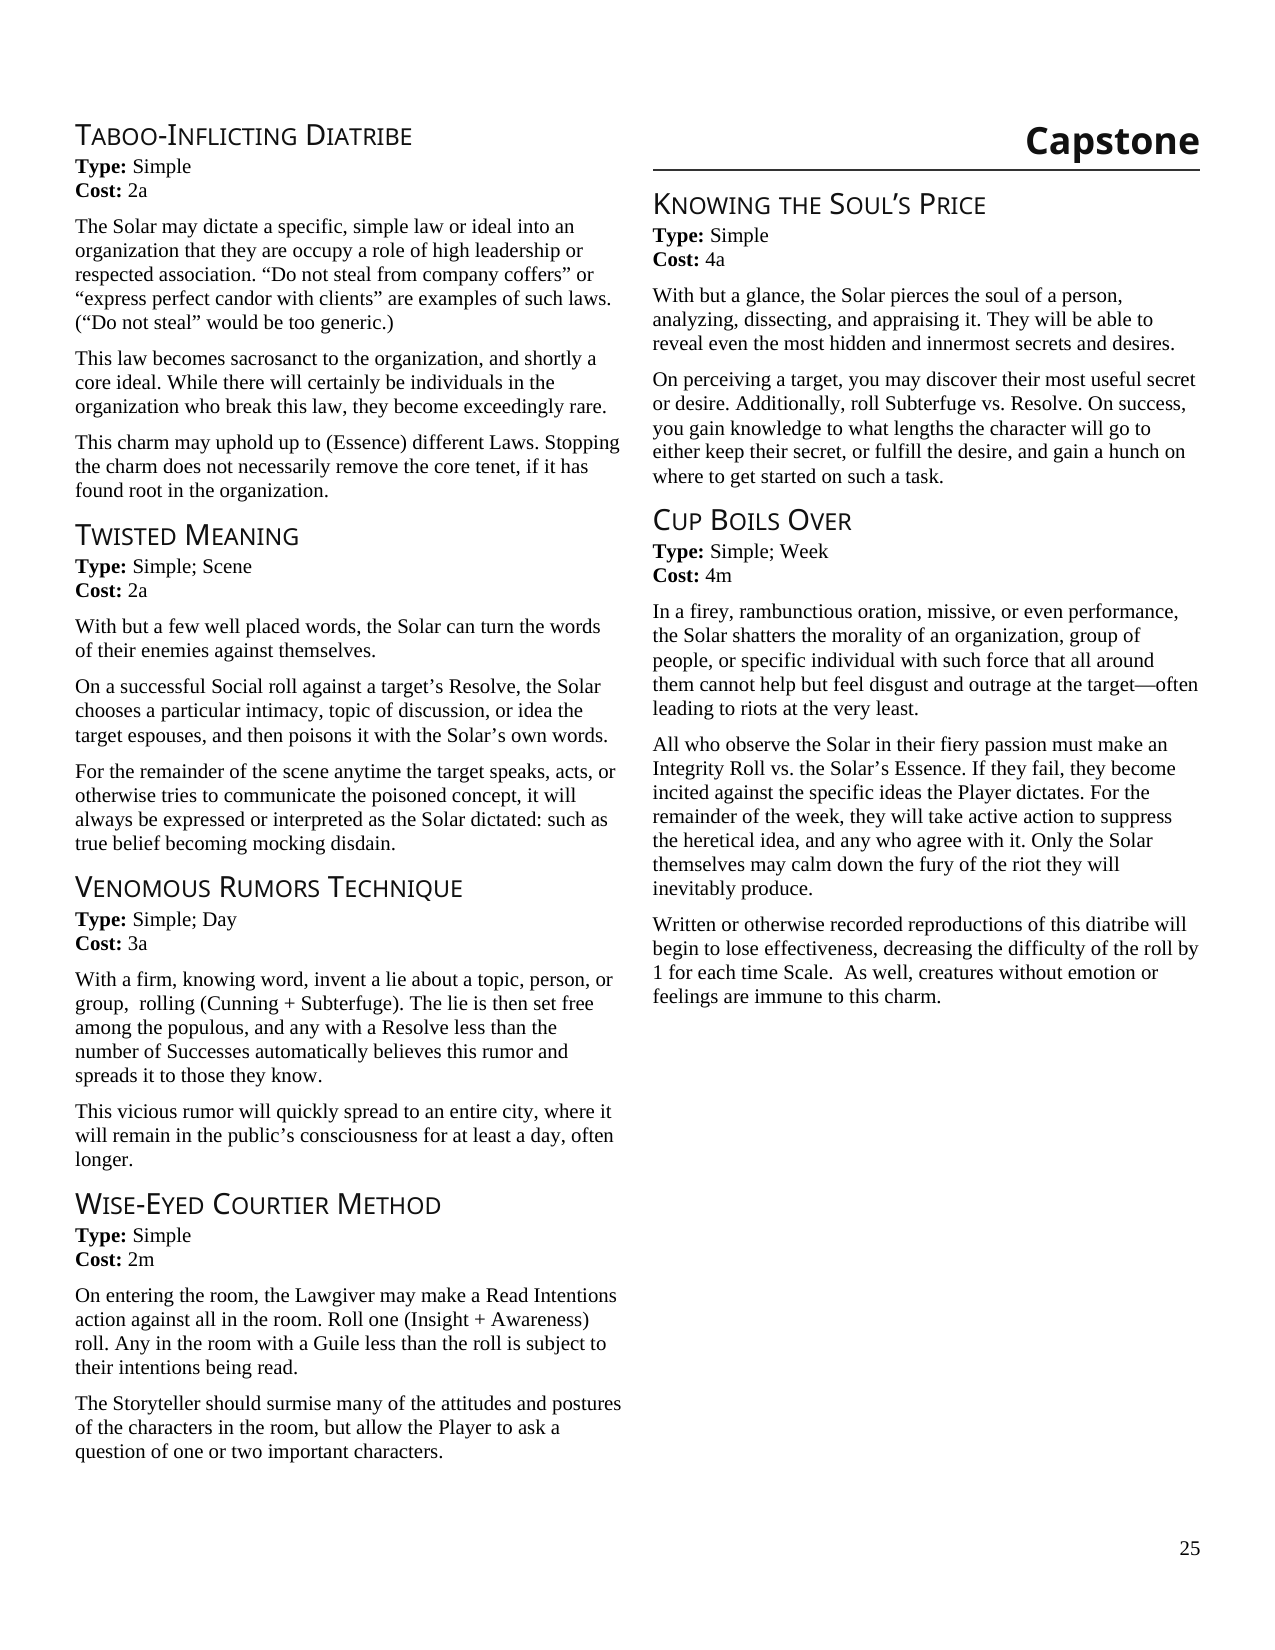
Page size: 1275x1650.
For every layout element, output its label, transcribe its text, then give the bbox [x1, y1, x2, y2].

text This law becomes sacrosanct to the organization, and shortly a core ideal. While there will certainly be individuals in the organization who break this law, they become exceedingly rare. [75, 346, 622, 418]
text On perceiving a target, you may discover their most useful secret or desire. Additionally, roll Subterfuge vs. Resolve. On success, you gain knowledge to what lengths the character will go to either keep their secret, or fulfill the desire, and gain a hunch on where to get started on such a task. [652, 367, 1200, 488]
text For the remainder of the scene anytime the target speaks, acts, or otherwise tries to communicate the poisoned concept, it will always be expressed or interpreted as the Solar dictated: such as true belief becoming mocking disdain. [75, 758, 622, 855]
text With but a glance, the Solar pierces the soul of a person, analyzing, dissecting, and appraising it. They will be able to reveal even the most hidden and innermost secrets and desires. [652, 283, 1200, 355]
subtitle Wise-Eyed Courtier Method [75, 1183, 622, 1223]
subtitle Knowing the Soul’s Price [652, 183, 1200, 223]
text Type: Simple Cost: 2m [75, 1223, 622, 1271]
text Capstone [652, 114, 1200, 171]
text Type: Simple; Day Cost: 3a [75, 906, 622, 954]
text On entering the room, the Lawgiver may make a Read Intentions action against all in the room. Roll one (Insight + Awareness) roll. Any in the room with a Guile less than the roll is subject to their intentions being read. [75, 1283, 622, 1379]
text All who observe the Solar in their fiery passion must make an Integrity Roll vs. the Solar’s Essence. If they fail, they become incited against the specific ideas the Player dictates. For the remainder of the week, they will take active action to suppress the heretical idea, and any who agree with it. Only the Solar themselves may calm down the fury of the riot they will inevitably produce. [652, 732, 1200, 900]
text With but a few well placed words, the Solar can turn the words of their enemies against themselves. [75, 614, 622, 662]
text Type: Simple; Week Cost: 4m [652, 539, 1200, 587]
text With a firm, knowing word, invent a lie about a topic, person, or group, rolling (Cunning + Subterfuge). The lie is then set free among the populous, and any with a Resolve less than the number of Successes automatically believes this rumor and spreads it to those they know. [75, 967, 622, 1087]
subtitle Venomous Rumors Technique [75, 867, 622, 906]
text Type: Simple; Scene Cost: 2a [75, 554, 622, 602]
text Type: Simple Cost: 2a [75, 154, 622, 202]
text In a firey, rambunctious oration, missive, or even performance, the Solar shatters the morality of an organization, group of people, or specific individual with such force that all around them cannot help but feel disgust and outrage at the target—often leading to riots at the very least. [652, 599, 1200, 720]
text Written or otherwise recorded reproductions of this diatribe will begin to lose effectiveness, decreasing the difficulty of the roll by 1 for each time Scale. As well, creatures without emotion or feelings are immune to this charm. [652, 912, 1200, 1008]
text This charm may uphold up to (Essence) different Laws. Stopping the charm does not necessarily remove the core tenet, if it has found root in the organization. [75, 430, 622, 502]
subtitle Cup Boils Over [652, 499, 1200, 539]
text This vicious rumor will quickly spread to an entire city, where it will remain in the public’s consciousness for at least a day, often longer. [75, 1099, 622, 1171]
text Type: Simple Cost: 4a [652, 223, 1200, 271]
subtitle Twisted Meaning [75, 514, 622, 554]
subtitle Taboo-Inflicting Diatribe [75, 114, 622, 154]
text The Solar may dictate a specific, simple law or ideal into an organization that they are occupy a role of high leadership or respected association. “Do not steal from company coffers” or “express perfect candor with clients” are examples of such laws. (“Do not steal” would be too generic.) [75, 214, 622, 334]
text The Storyteller should surmise many of the attitudes and postures of the characters in the room, but allow the Player to ask a question of one or two important characters. [75, 1391, 622, 1463]
text On a successful Social roll against a target’s Resolve, the Solar chooses a particular intimacy, topic of discussion, or idea the target espouses, and then poisons it with the Solar’s own words. [75, 674, 622, 747]
